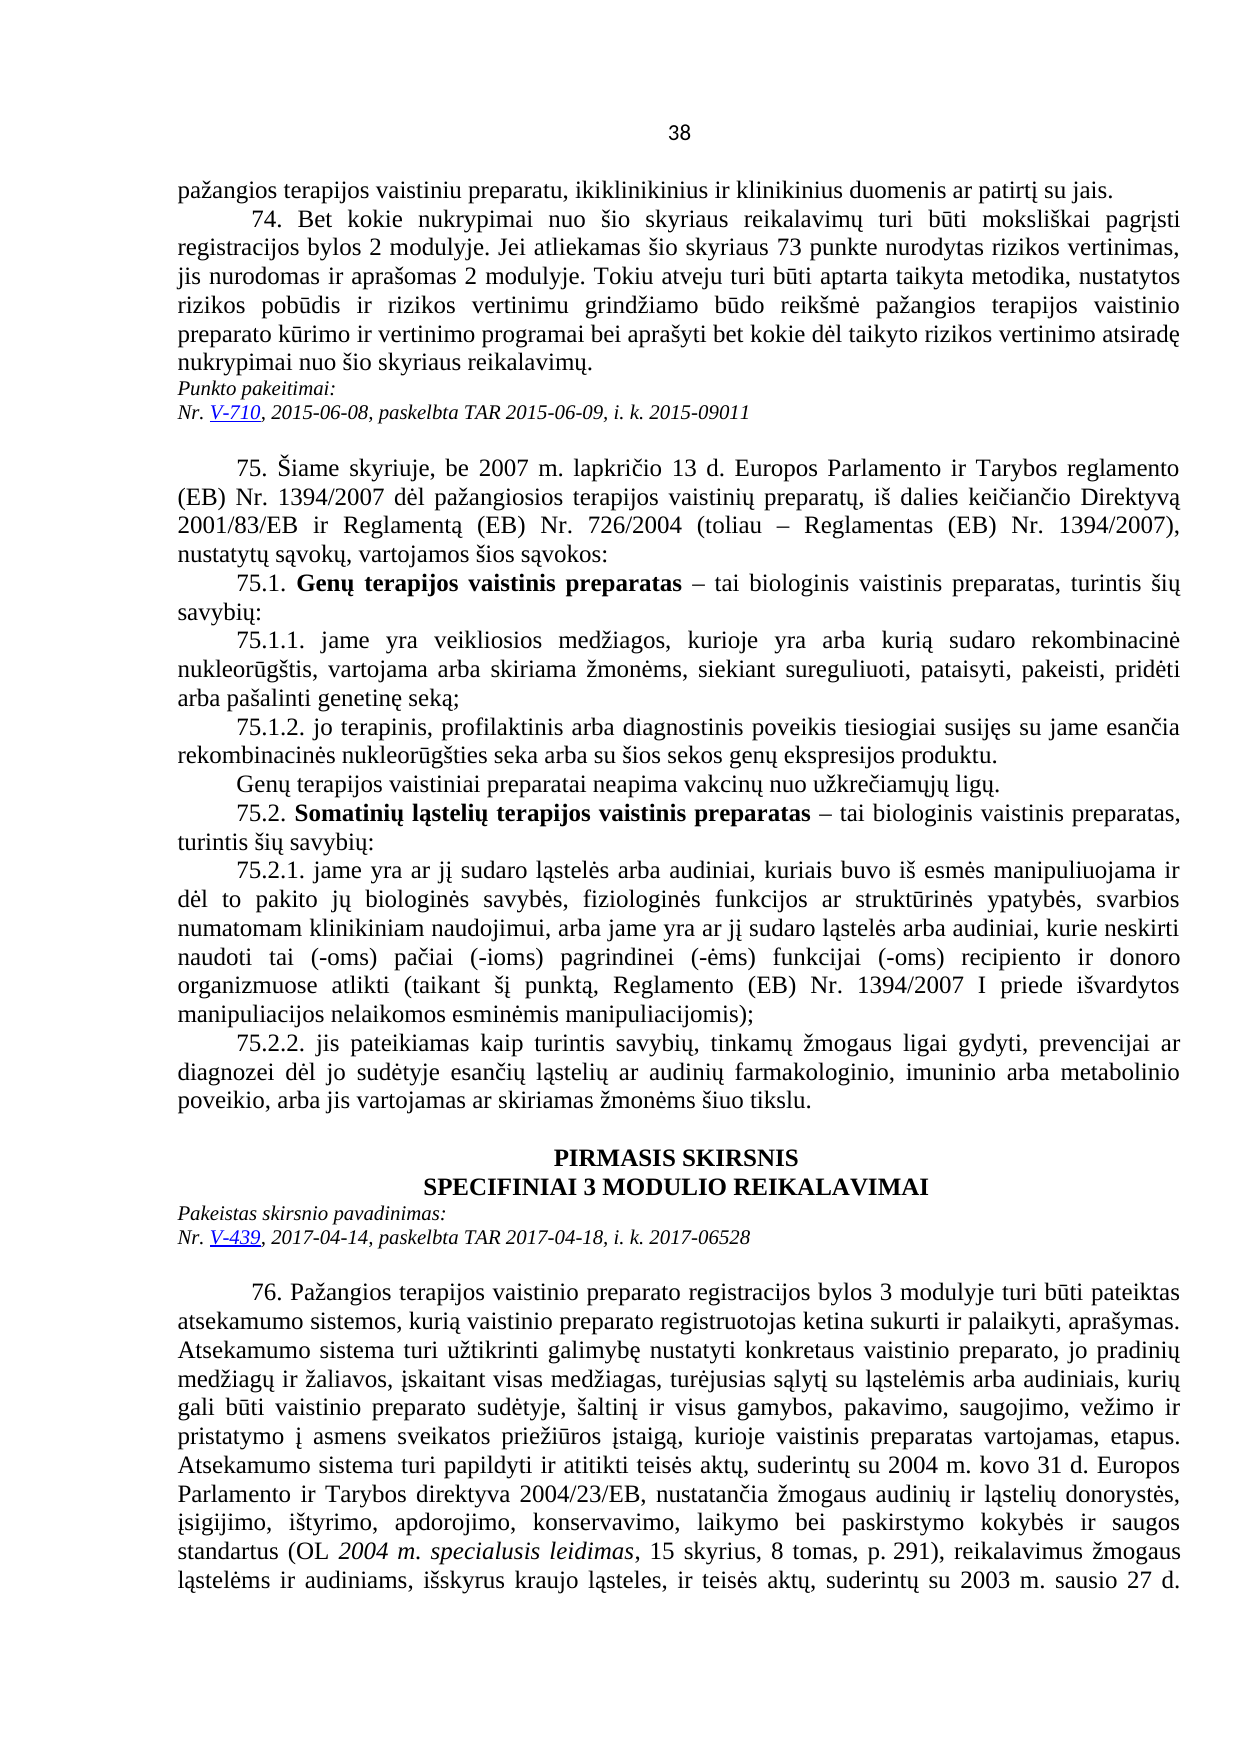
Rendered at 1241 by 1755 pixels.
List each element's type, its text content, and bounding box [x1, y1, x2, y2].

text 76. Pažangios terapijos vaistinio preparato registracijos bylos 3 modulyje turi būti pateiktas atsekamumo sistemos, kurią vaistinio preparato registruotojas ketina sukurti ir palaikyti, aprašymas. Atsekamumo sistema turi užtikrinti galimybę nustatyti konkretaus vaistinio preparato, jo pradinių medžiagų ir žaliavos, įskaitant visas medžiagas, turėjusias sąlytį su ląstelėmis arba audiniais, kurių gali būti vaistinio preparato sudėtyje, šaltinį ir visus gamybos, pakavimo, saugojimo, vežimo ir pristatymo į asmens sveikatos priežiūros įstaigą, kurioje vaistinis preparatas vartojamas, etapus. Atsekamumo sistema turi papildyti ir atitikti teisės aktų, suderintų su 2004 m. kovo 31 d. Europos Parlamento ir Tarybos direktyva 2004/23/EB, nustatančia žmogaus audinių ir ląstelių donorystės, įsigijimo, ištyrimo, apdorojimo, konservavimo, laikymo bei paskirstymo kokybės ir saugos standartus (OL 2004 m. specialusis leidimas, 15 skyrius, 8 tomas, p. 291), reikalavimus žmogaus ląstelėms ir audiniams, išskyrus kraujo ląsteles, ir teisės aktų, suderintų su 2003 m. sausio 27 d. [177, 1277, 1181, 1594]
text 75. Šiame skyriuje, be 2007 m. lapkričio 13 d. Europos Parlamento ir Tarybos reglamento (EB) Nr. 1394/2007 dėl pažangiosios terapijos vaistinių preparatų, iš dalies keičiančio Direktyvą 2001/83/EB ir Reglamentą (EB) Nr. 726/2004 (toliau – Reglamentas (EB) Nr. 1394/2007), nustatytų sąvokų, vartojamos šios sąvokos: [177, 453, 1181, 568]
text pažangios terapijos vaistiniu preparatu, ikiklinikinius ir klinikinius duomenis ar patirtį su jais. [177, 175, 1181, 204]
text 75.1. Genų terapijos vaistinis preparatas – tai biologinis vaistinis preparatas, turintis šių savybių: [177, 568, 1181, 626]
text Punkto pakeitimai: [177, 376, 1181, 400]
text 75.2. Somatinių ląstelių terapijos vaistinis preparatas – tai biologinis vaistinis preparatas, turintis šių savybių: [177, 798, 1181, 856]
text Genų terapijos vaistiniai preparatai neapima vakcinų nuo užkrečiamųjų ligų. [177, 769, 1181, 798]
text 75.1.1. jame yra veikliosios medžiagos, kurioje yra arba kurią sudaro rekombinacinė nukleorūgštis, vartojama arba skiriama žmonėms, siekiant sureguliuoti, pataisyti, pakeisti, pridėti arba pašalinti genetinę seką; [177, 626, 1181, 712]
text 75.2.2. jis pateikiamas kaip turintis savybių, tinkamų žmogaus ligai gydyti, prevencijai ar diagnozei dėl jo sudėtyje esančių ląstelių ar audinių farmakologinio, imuninio arba metabolinio poveikio, arba jis vartojamas ar skiriamas žmonėms šiuo tikslu. [177, 1028, 1181, 1114]
text 75.1.2. jo terapinis, profilaktinis arba diagnostinis poveikis tiesiogiai susijęs su jame esančia rekombinacinės nukleorūgšties seka arba su šios sekos genų ekspresijos produktu. [177, 712, 1181, 769]
text Nr. V-439, 2017-04-14, paskelbta TAR 2017-04-18, i. k. 2017-06528 [177, 1224, 1181, 1249]
text Pakeistas skirsnio pavadinimas: [177, 1201, 1181, 1224]
text Nr. V-710, 2015-06-08, paskelbta TAR 2015-06-09, i. k. 2015-09011 [177, 400, 1181, 424]
text 75.2.1. jame yra ar jį sudaro ląstelės arba audiniai, kuriais buvo iš esmės manipuliuojama ir dėl to pakito jų biologinės savybės, fiziologinės funkcijos ar struktūrinės ypatybės, svarbios numatomam klinikiniam naudojimui, arba jame yra ar jį sudaro ląstelės arba audiniai, kurie neskirti naudoti tai (-oms) pačiai (-ioms) pagrindinei (-ėms) funkcijai (-oms) recipiento ir donoro organizmuose atlikti (taikant šį punktą, Reglamento (EB) Nr. 1394/2007 I priede išvardytos manipuliacijos nelaikomos esminėmis manipuliacijomis); [177, 856, 1181, 1028]
text PIRMASIS SKIRSNIS SPECIFINIAI 3 MODULIO REIKALAVIMAI [177, 1143, 1181, 1201]
text 74. Bet kokie nukrypimai nuo šio skyriaus reikalavimų turi būti moksliškai pagrįsti registracijos bylos 2 modulyje. Jei atliekamas šio skyriaus 73 punkte nurodytas rizikos vertinimas, jis nurodomas ir aprašomas 2 modulyje. Tokiu atveju turi būti aptarta taikyta metodika, nustatytos rizikos pobūdis ir rizikos vertinimu grindžiamo būdo reikšmė pažangios terapijos vaistinio preparato kūrimo ir vertinimo programai bei aprašyti bet kokie dėl taikyto rizikos vertinimo atsiradę nukrypimai nuo šio skyriaus reikalavimų. [177, 204, 1181, 376]
